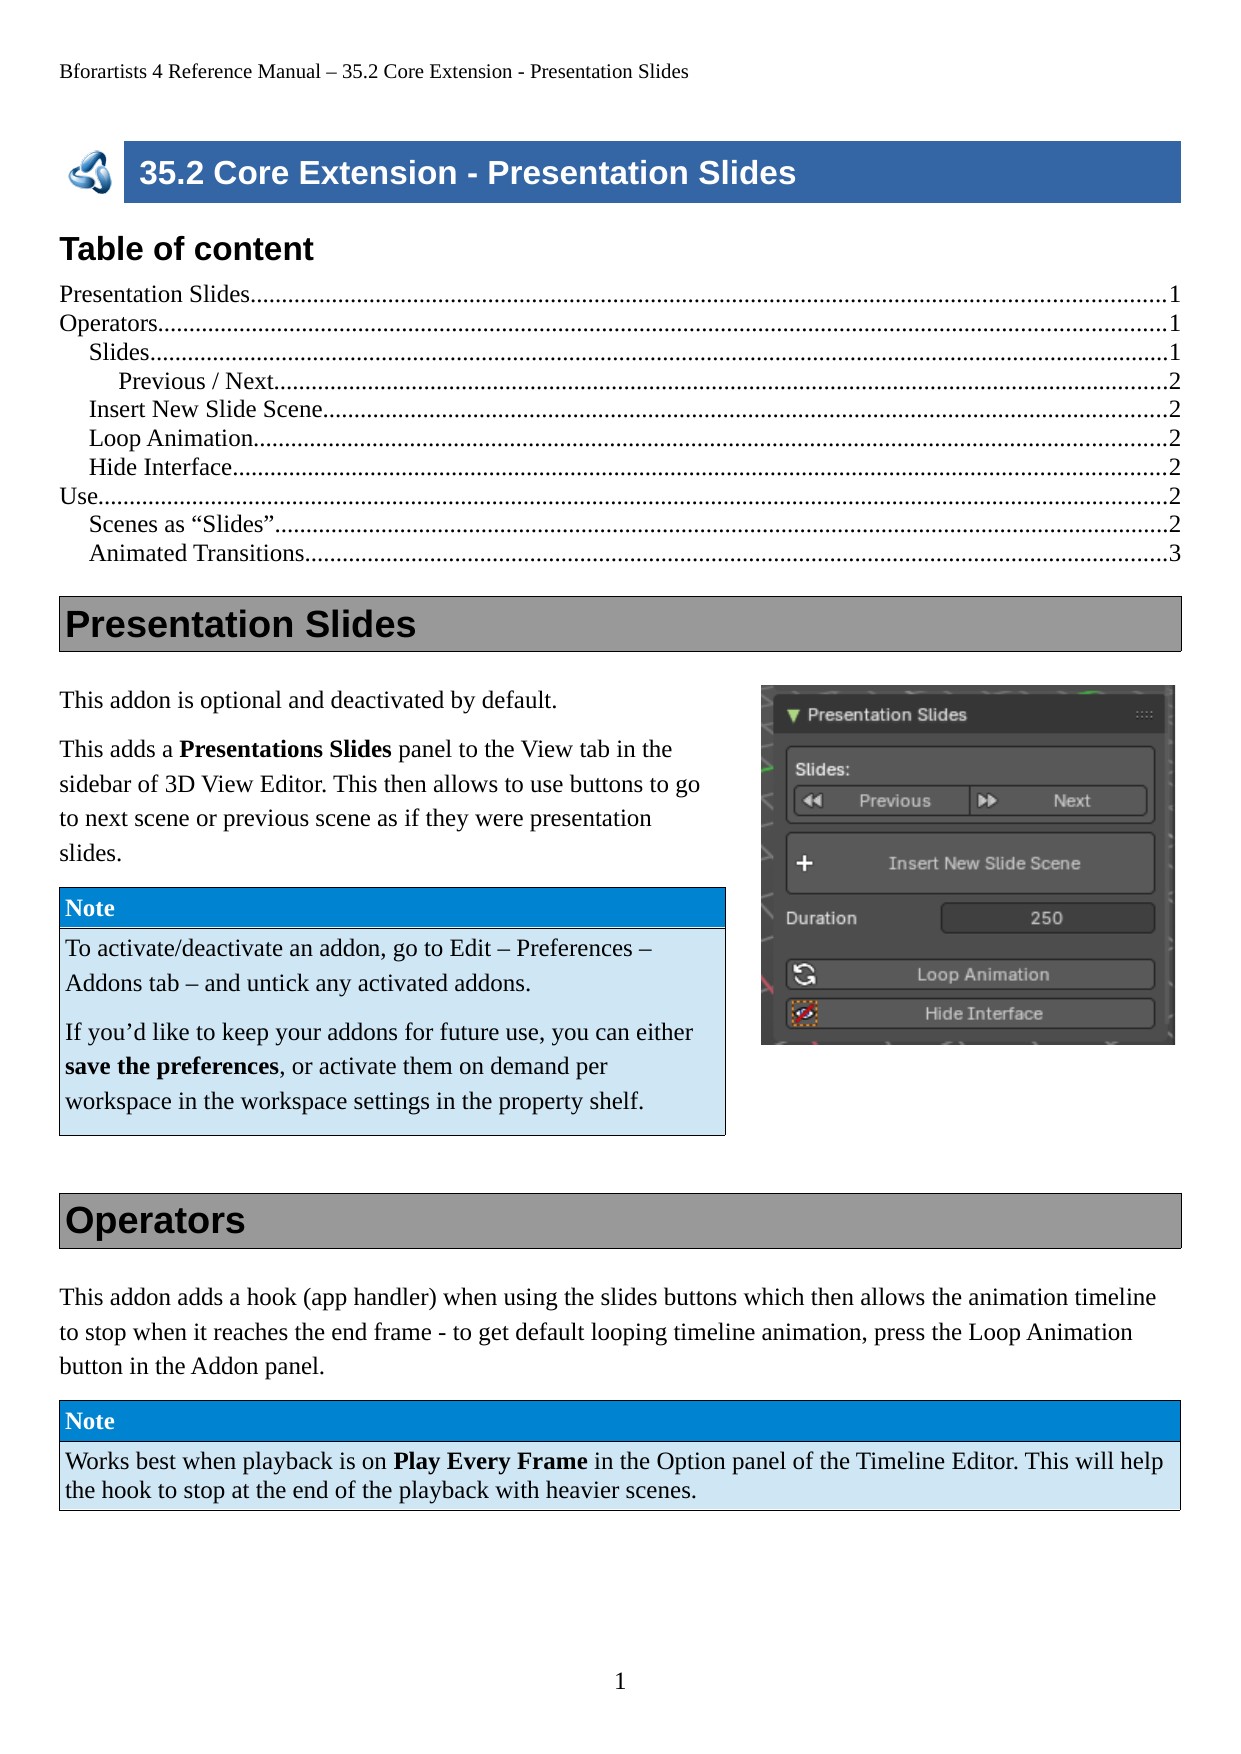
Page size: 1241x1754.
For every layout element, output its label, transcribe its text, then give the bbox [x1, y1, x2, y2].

subtitle Table of content [59, 228, 1181, 267]
text This adds a Presentations Slides panel to the View tab in the sidebar of 3D View Editor. This then allows to use buttons to go to next scene or previous scene as if they were presentation slides. [59, 734, 761, 867]
table_cell To activate/deactivate an addon, go to Edit – Preferences – Addons tab – and untick any activated addons. If you’d like to keep your addons for future use, you can either save the preferences, or activate them on demand per workspace in the workspace settings in the property shelf. [60, 929, 725, 1135]
text Previous / Next 2 [118, 366, 1181, 394]
table_header 35.2 Core Extension - Presentation Slides [124, 141, 1181, 203]
table_header Note [60, 888, 725, 927]
text Slides 1 [88, 337, 1181, 366]
text Use 2 [59, 481, 1181, 509]
picture [65, 147, 114, 197]
table_header Note [60, 1401, 1180, 1441]
table_cell Works best when playback is on Play Every Frame in the Option panel of the Timeline Editor. This will help the hook to stop at the end of the playback with heavier scenes. [60, 1442, 1180, 1509]
table_header Presentation Slides [60, 597, 1181, 651]
text Scenes as “Slides” 2 [88, 509, 1181, 538]
text Animated Transitions 3 [88, 538, 1181, 567]
text Operators 1 [59, 308, 1181, 337]
text Hide Interface 2 [88, 452, 1181, 481]
text Insert New Slide Scene 2 [88, 394, 1181, 423]
picture [761, 685, 1176, 1045]
table_header [59, 141, 124, 203]
text Loop Animation 2 [88, 423, 1181, 452]
text This addon is optional and deactivated by default. [59, 686, 761, 714]
table_header Operators [60, 1194, 1181, 1248]
text Presentation Slides 1 [59, 279, 1181, 308]
text This addon adds a hook (app handler) when using the slides buttons which then allows the animation timeline to stop when it reaches the end frame - to get default looping timeline animation, press the Loop Animation button in the Addon panel. [59, 1282, 1181, 1380]
